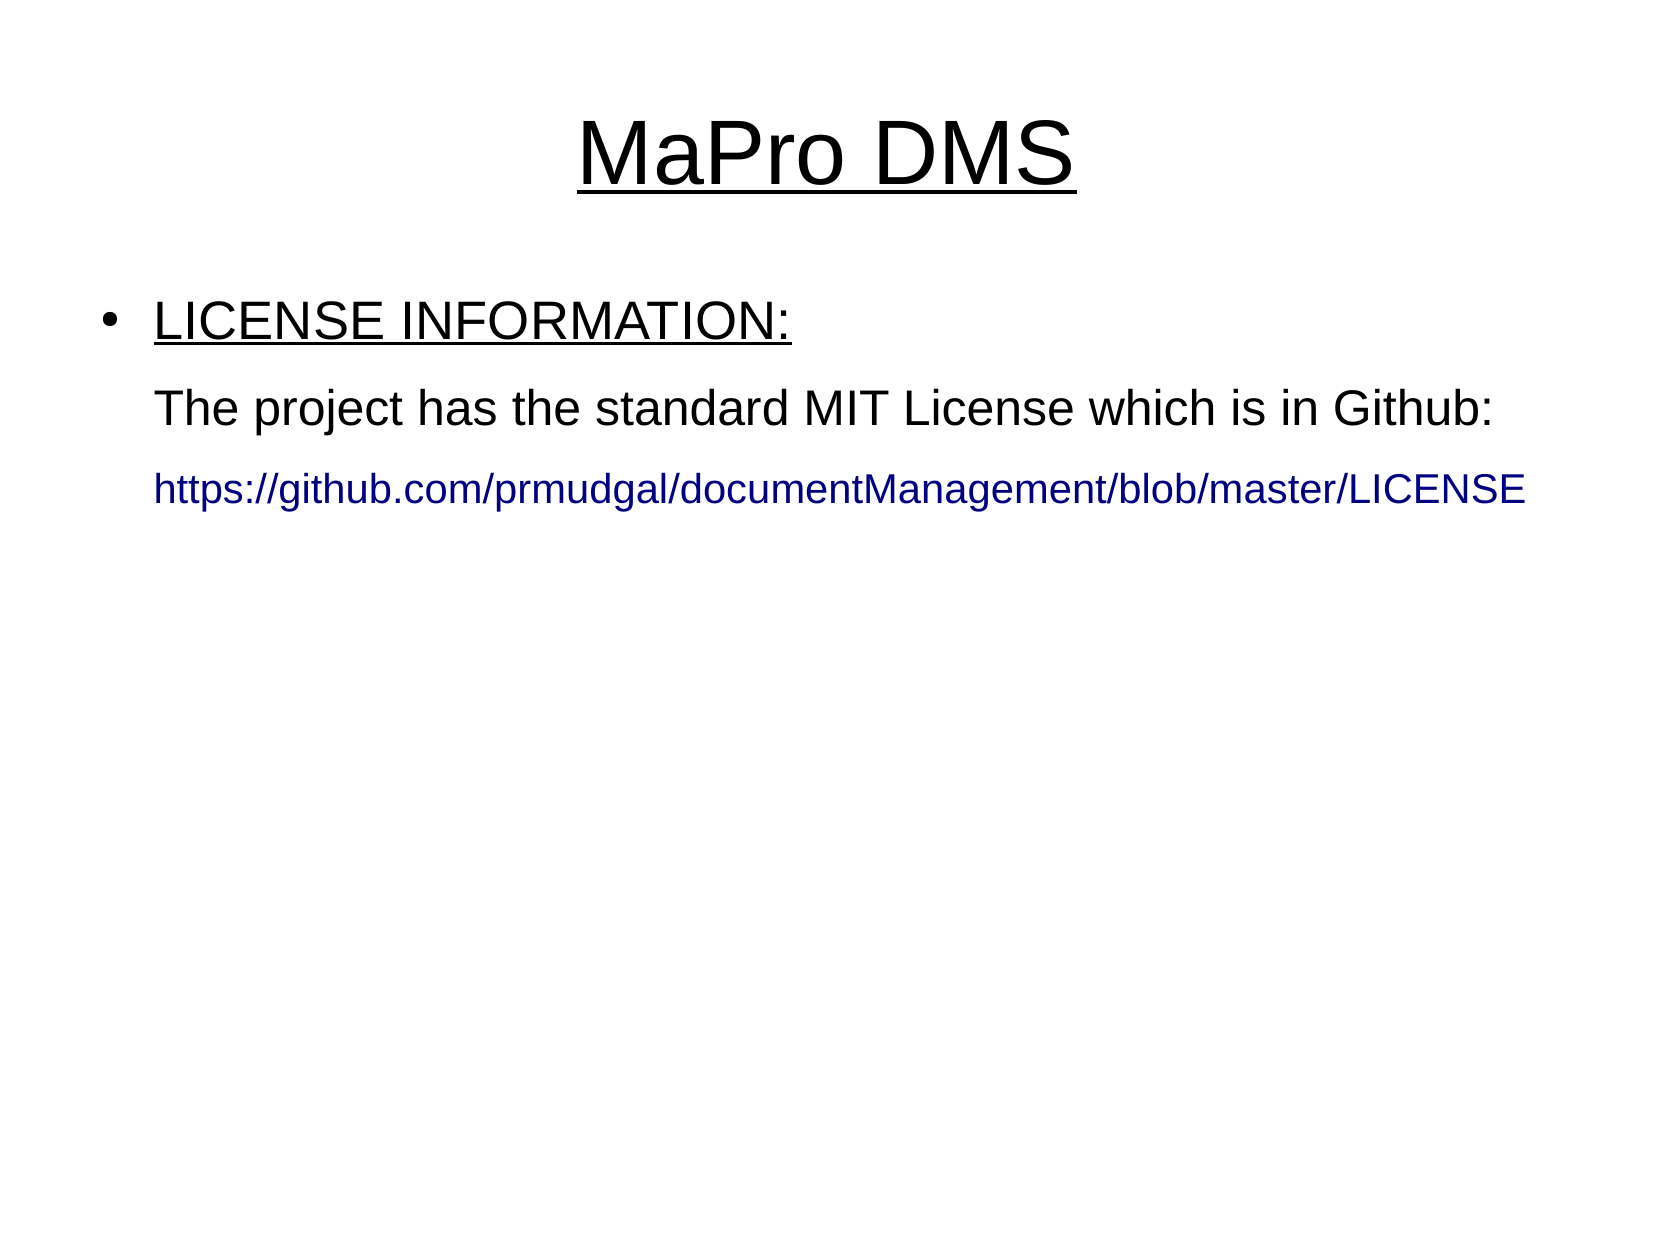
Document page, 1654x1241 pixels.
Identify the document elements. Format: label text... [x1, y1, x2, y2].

title MaPro DMS [82, 49, 1571, 257]
list LICENSE INFORMATION: The project has the standard MIT License which is in Github: https://github.com/prmudgal/documentManagement/blob/master/LICENSE [82, 290, 1571, 1109]
